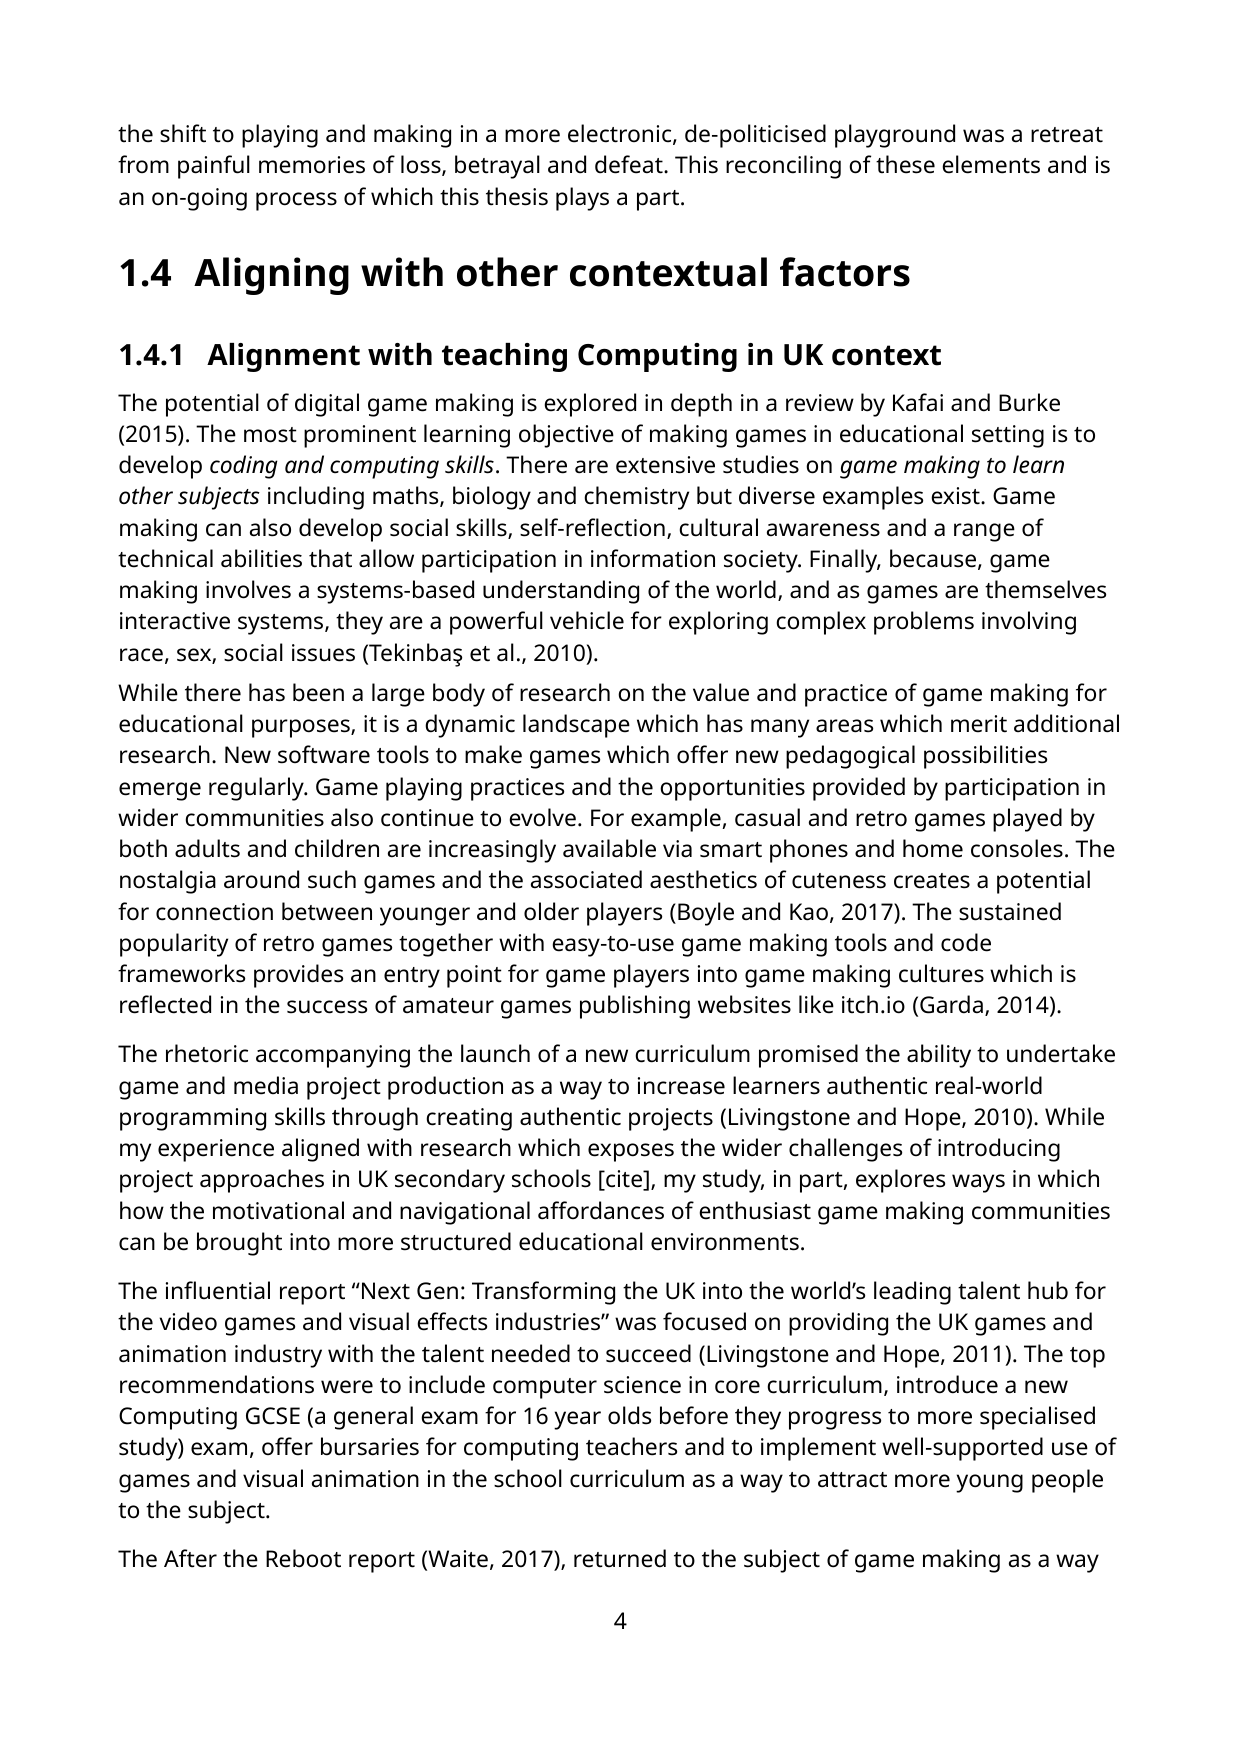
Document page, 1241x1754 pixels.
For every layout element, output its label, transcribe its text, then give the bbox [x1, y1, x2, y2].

text While there has been a large body of research on the value and practice of game making for educational purposes, it is a dynamic landscape which has many areas which merit additional research. New software tools to make games which offer new pedagogical possibilities emerge regularly. Game playing practices and the opportunities provided by participation in wider communities also continue to evolve. For example, casual and retro games played by both adults and children are increasingly available via smart phones and home consoles. The nostalgia around such games and the associated aesthetics of cuteness creates a potential for connection between younger and older players (Boyle and Kao, 2017). The sustained popularity of retro games together with easy-to-use game making tools and code frameworks provides an entry point for game players into game making cultures which is reflected in the success of amateur games publishing websites like itch.io (Garda, 2014). [118, 677, 1122, 1021]
subtitle Alignment with teaching Computing in UK context [118, 334, 1122, 374]
text The rhetoric accompanying the launch of a new curriculum promised the ability to undertake game and media project production as a way to increase learners authentic real-world programming skills through creating authentic projects (Livingstone and Hope, 2010). While my experience aligned with research which exposes the wider challenges of introducing project approaches in UK secondary schools [cite], my study, in part, explores ways in which how the motivational and navigational affordances of enthusiast game making communities can be brought into more structured educational environments. [118, 1038, 1122, 1257]
subtitle Aligning with other contextual factors [118, 246, 1122, 297]
text The After the Reboot report (Waite, 2017), returned to the subject of game making as a way [118, 1543, 1122, 1574]
text The influential report “Next Gen: Transforming the UK into the world’s leading talent hub for the video games and visual effects industries” was focused on providing the UK games and animation industry with the talent needed to succeed (Livingstone and Hope, 2011). The top recommendations were to include computer science in core curriculum, introduce a new Computing GCSE (a general exam for 16 year olds before they progress to more specialised study) exam, offer bursaries for computing teachers and to implement well-supported use of games and visual animation in the school curriculum as a way to attract more young people to the subject. [118, 1275, 1122, 1525]
text the shift to playing and making in a more electronic, de-politicised playground was a retreat from painful memories of loss, betrayal and defeat. This reconciling of these elements and is an on-going process of which this thesis plays a part. [118, 118, 1122, 212]
text The potential of digital game making is explored in depth in a review by Kafai and Burke (2015). The most prominent learning objective of making games in educational setting is to develop coding and computing skills. There are extensive studies on game making to learn other subjects including maths, biology and chemistry but diverse examples exist. Game making can also develop social skills, self-reflection, cultural awareness and a range of technical abilities that allow participation in information society. Finally, because, game making involves a systems-based understanding of the world, and as games are themselves interactive systems, they are a powerful vehicle for exploring complex problems involving race, sex, social issues (Tekinbaş et al., 2010). [118, 387, 1122, 668]
